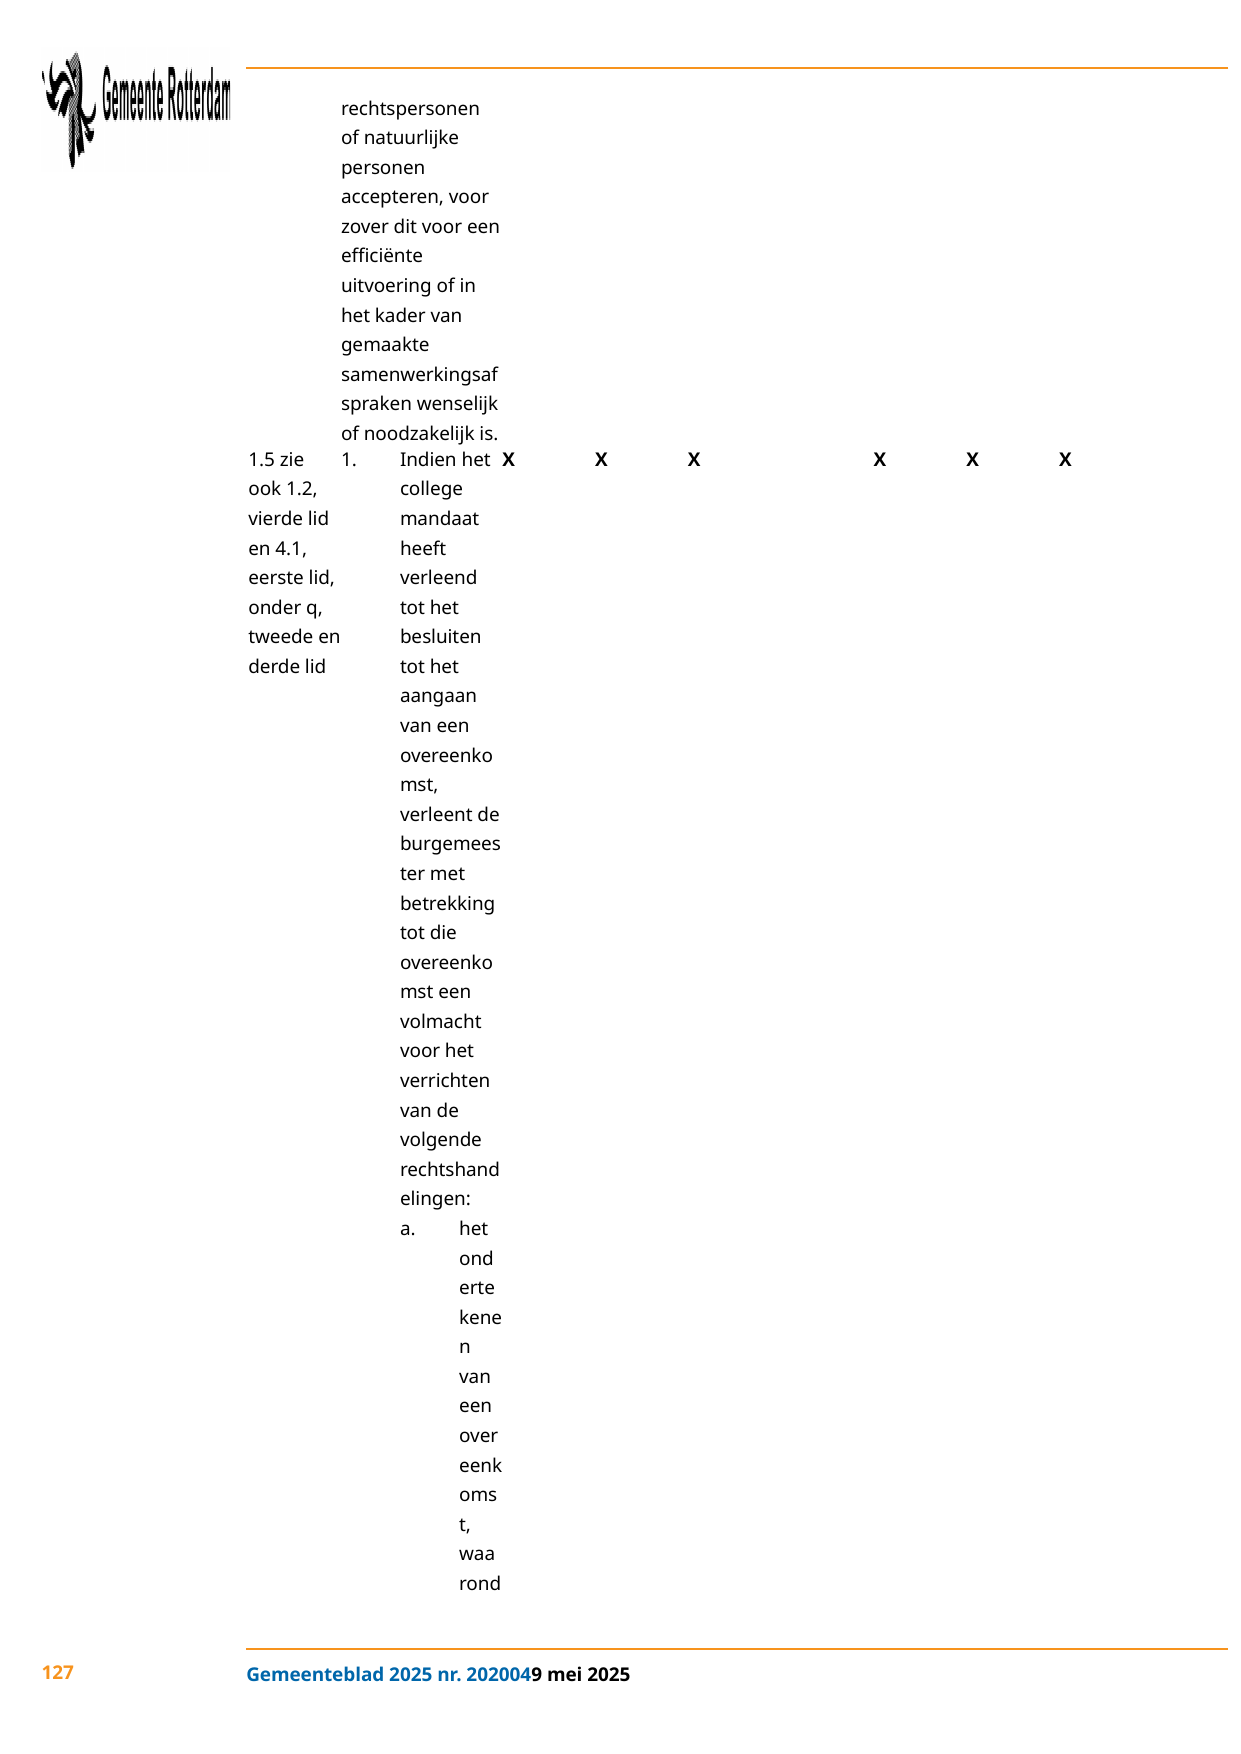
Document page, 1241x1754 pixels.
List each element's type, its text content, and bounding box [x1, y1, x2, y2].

table_cell rechtspersonen of natuurlijke personen accepteren, voor zover dit voor een efficiënte uitvoering of in het kader van gemaakte samenwerkingsafspraken wenselijk of noodzakelijk is. [341, 95, 502, 446]
table_cell [502, 95, 595, 446]
table_cell X [595, 446, 688, 1596]
table_cell [688, 95, 780, 446]
table_cell Indien het college mandaat heeft verleend tot het besluiten tot het aangaan van een overeenkomst, verleent de burgemeester met betrekking tot die overeenkomst een volmacht voor het verrichten van de volgende rechtshandelingen: het ondertekenen van een overeenkomst, waarond [341, 446, 502, 1596]
table_cell [780, 446, 873, 1596]
table_cell [248, 95, 341, 446]
table_cell X [966, 446, 1059, 1596]
table_cell [780, 95, 873, 446]
table_cell X [502, 446, 595, 1596]
table_cell 1.5 zie ook 1.2, vierde lid en 4.1, eerste lid, onder q, tweede en derde lid [248, 446, 341, 1596]
table_cell X [873, 446, 966, 1596]
table_cell [873, 95, 966, 446]
picture [41, 47, 231, 172]
table_cell [1059, 95, 1152, 446]
table_cell [966, 95, 1059, 446]
table_cell X [1059, 446, 1152, 1596]
table_cell X [688, 446, 780, 1596]
table_cell [595, 95, 688, 446]
